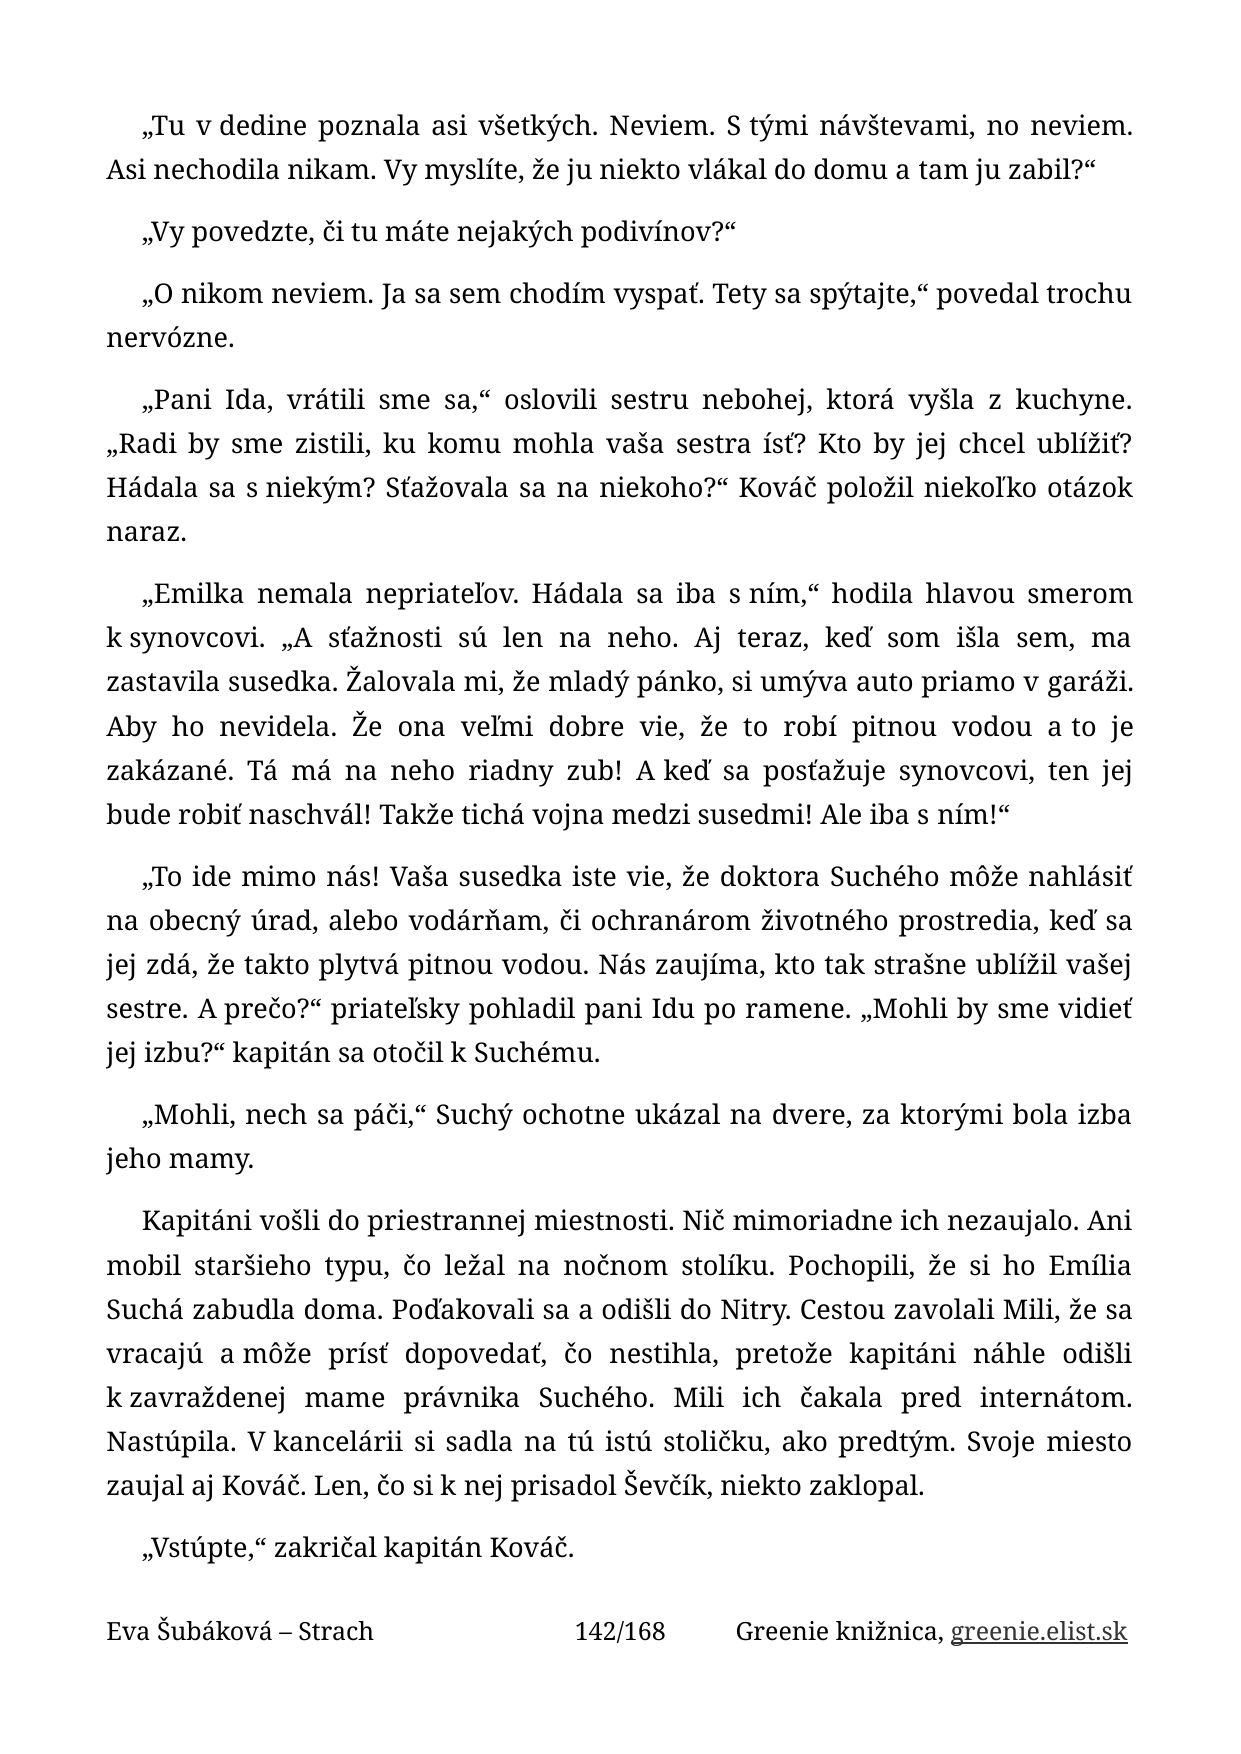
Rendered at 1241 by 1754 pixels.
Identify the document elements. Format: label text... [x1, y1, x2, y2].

text „Pani Ida, vrátili sme sa,“ oslovili sestru nebohej, ktorá vyšla z kuchyne. „Radi by sme zistili, ku komu mohla vaša sestra ísť? Kto by jej chcel ublížiť? Hádala sa s niekým? Sťažovala sa na niekoho?“ Kováč položil niekoľko otázok naraz. [106, 380, 1134, 549]
text „To ide mimo nás! Vaša susedka iste vie, že doktora Suchého môže nahlásiť na obecný úrad, alebo vodárňam, či ochranárom životného prostredia, keď sa jej zdá, že takto plytvá pitnou vodou. Nás zaujíma, kto tak strašne ublížil vašej sestre. A prečo?“ priateľsky pohladil pani Idu po ramene. „Mohli by sme vidieť jej izbu?“ kapitán sa otočil k Suchému. [106, 857, 1134, 1071]
text „Vstúpte,“ zakričal kapitán Kováč. [106, 1529, 1134, 1566]
text „Vy povedzte, či tu máte nejakých podivínov?“ [106, 212, 1134, 249]
text „Emilka nemala nepriateľov. Hádala sa iba s ním,“ hodila hlavou smerom k synovcovi. „A sťažnosti sú len na neho. Aj teraz, keď som išla sem, ma zastavila susedka. Žalovala mi, že mladý pánko, si umýva auto priamo v garáži. Aby ho nevidela. Že ona veľmi dobre vie, že to robí pitnou vodou a to je zakázané. Tá má na neho riadny zub! A keď sa posťažuje synovcovi, ten jej bude robiť naschvál! Takže tichá vojna medzi susedmi! Ale iba s ním!“ [106, 574, 1134, 832]
text „Tu v dedine poznala asi všetkých. Neviem. S tými návštevami, no neviem. Asi nechodila nikam. Vy myslíte, že ju niekto vlákal do domu a tam ju zabil?“ [106, 106, 1134, 187]
text „O nikom neviem. Ja sa sem chodím vyspať. Tety sa spýtajte,“ povedal trochu nervózne. [106, 274, 1134, 355]
text Kapitáni vošli do priestrannej miestnosti. Nič mimoriadne ich nezaujalo. Ani mobil staršieho typu, čo ležal na nočnom stolíku. Pochopili, že si ho Emília Suchá zabudla doma. Poďakovali sa a odišli do Nitry. Cestou zavolali Mili, že sa vracajú a môže prísť dopovedať, čo nestihla, pretože kapitáni náhle odišli k zavraždenej mame právnika Suchého. Mili ich čakala pred internátom. Nastúpila. V kancelárii si sadla na tú istú stoličku, ako predtým. Svoje miesto zaujal aj Kováč. Len, čo si k nej prisadol Ševčík, niekto zaklopal. [106, 1202, 1134, 1504]
text „Mohli, nech sa páči,“ Suchý ochotne ukázal na dvere, za ktorými bola izba jeho mamy. [106, 1096, 1134, 1177]
